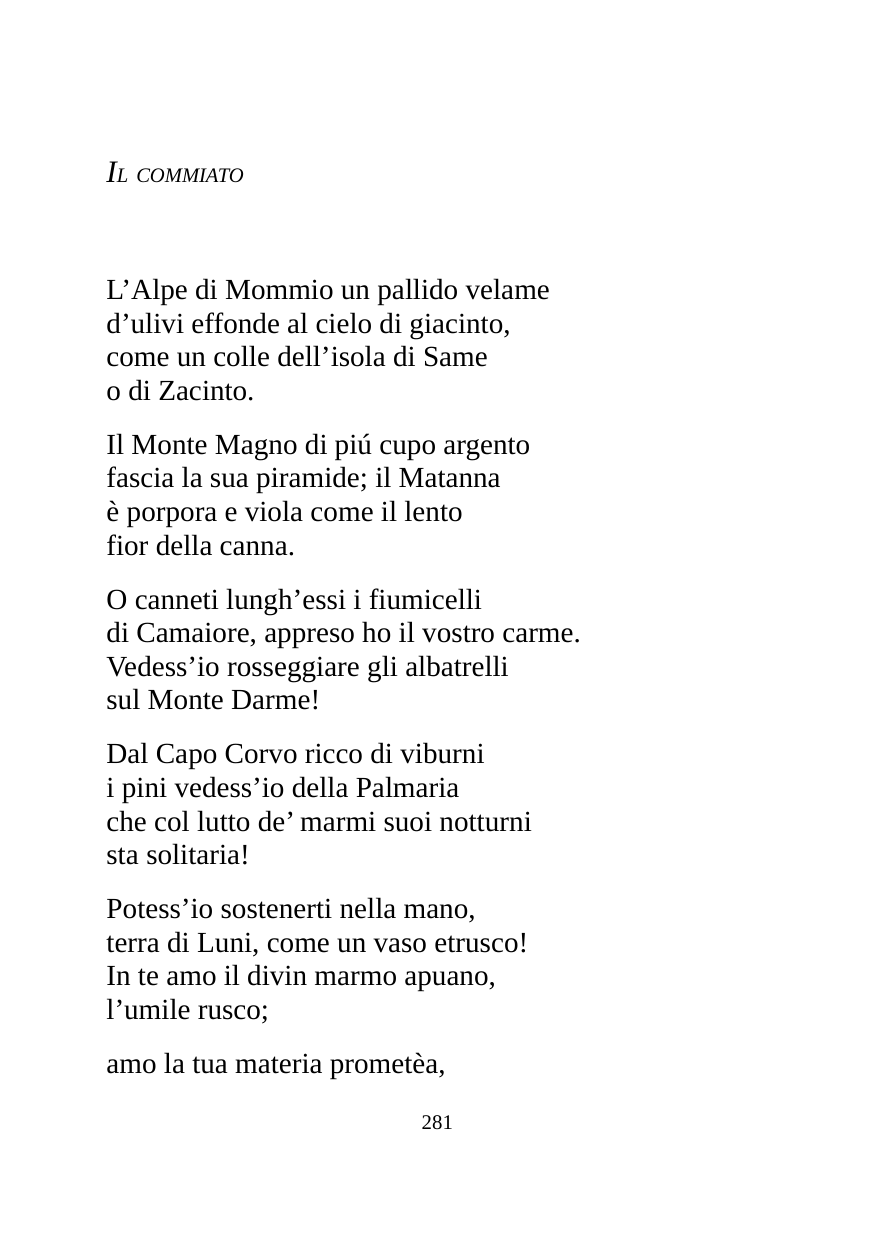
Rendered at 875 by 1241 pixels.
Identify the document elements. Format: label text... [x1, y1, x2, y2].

text sul Monte Darme! [106, 682, 768, 716]
subtitle Il commiato [106, 153, 768, 189]
text i pini vedess’io della Palmaria [106, 770, 768, 804]
text di Camaiore, appreso ho il vostro carme. [106, 615, 768, 649]
text d’ulivi effonde al cielo di giacinto, [106, 306, 768, 339]
text L’Alpe di Mommio un pallido velame [106, 272, 768, 306]
text che col lutto de’ marmi suoi notturni [106, 804, 768, 837]
text come un colle dell’isola di Same [106, 339, 768, 373]
text fascia la sua piramide; il Matanna [106, 461, 768, 494]
text l’umile rusco; [106, 992, 768, 1026]
text Il Monte Magno di piú cupo argento [106, 427, 768, 461]
text fior della canna. [106, 528, 768, 561]
text amo la tua materia prometèa, [106, 1046, 768, 1080]
text o di Zacinto. [106, 373, 768, 406]
text In te amo il divin marmo apuano, [106, 958, 768, 992]
text terra di Luni, come un vaso etrusco! [106, 925, 768, 958]
text è porpora e viola come il lento [106, 494, 768, 528]
text O canneti lungh’essi i fiumicelli [106, 582, 768, 615]
text Dal Capo Corvo ricco di viburni [106, 737, 768, 770]
text sta solitaria! [106, 837, 768, 871]
text Vedess’io rosseggiare gli albatrelli [106, 649, 768, 682]
text Potess’io sostenerti nella mano, [106, 891, 768, 925]
